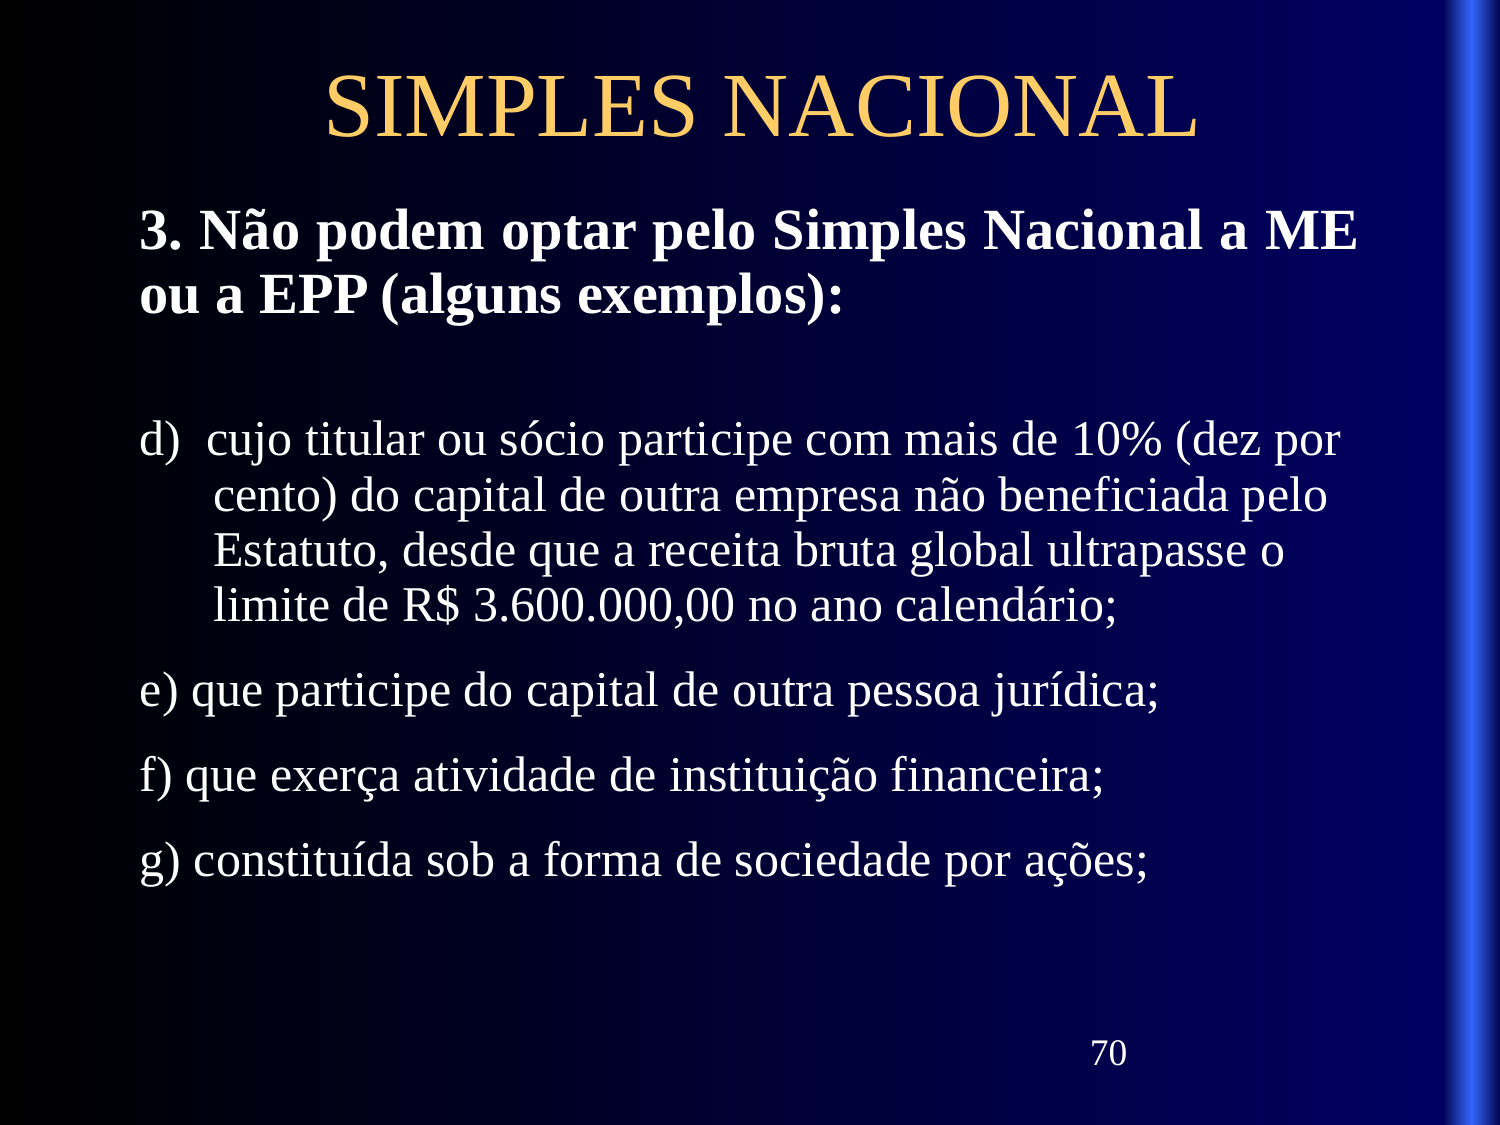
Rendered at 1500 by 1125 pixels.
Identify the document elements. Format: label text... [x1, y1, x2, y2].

title SIMPLES NACIONAL [125, 37, 1401, 188]
text_box 3. Não podem optar pelo Simples Nacional a ME ou a EPP (alguns exemplos): d) cujo titular ou sócio participe com mais de 10% (dez por cento) do capital de outra empresa não beneficiada pelo Estatuto, desde que a receita bruta global ultrapasse o limite de R$ 3.600.000,00 no ano calendário; e) que participe do capital de outra pessoa jurídica; f) que exerça atividade de instituição financeira; g) constituída sob a forma de sociedade por ações; [125, 189, 1401, 1090]
